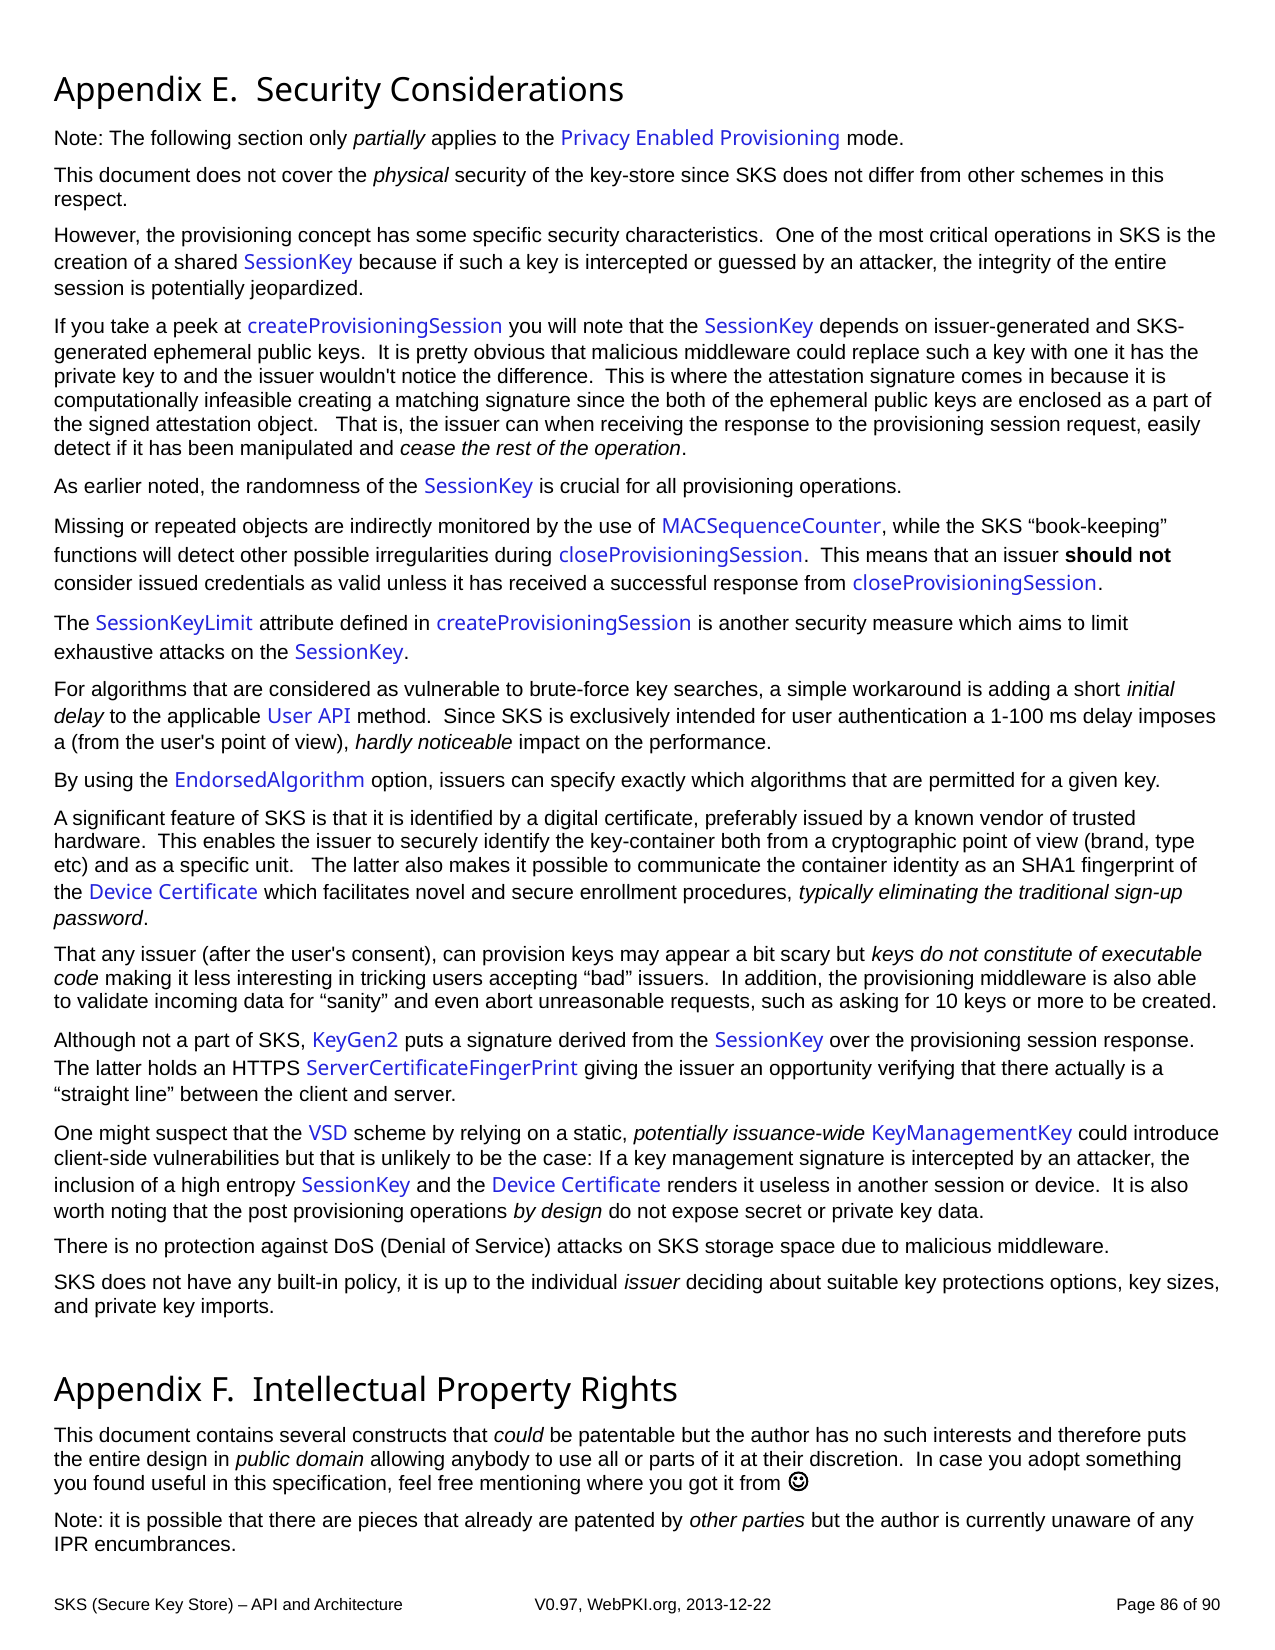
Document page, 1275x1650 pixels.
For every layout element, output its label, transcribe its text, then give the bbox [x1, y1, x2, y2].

subtitle Security Considerations [54, 66, 1221, 111]
text For algorithms that are considered as vulnerable to brute-force key searches, a simple workaround is adding a short initial delay to the applicable User API method. Since SKS is exclusively intended for user authentication a 1-100 ms delay imposes a (from the user's point of view), hardly noticeable impact on the performance. [54, 677, 1221, 753]
text The SessionKeyLimit attribute defined in createProvisioningSession is another security measure which aims to limit exhaustive attacks on the SessionKey. [54, 608, 1221, 665]
text This document contains several constructs that could be patentable but the author has no such interests and therefore puts the entire design in public domain allowing anybody to use all or parts of it at their discretion. In case you adopt something you found useful in this specification, feel free mentioning where you got it from  [54, 1423, 1221, 1496]
text One might suspect that the VSD scheme by relying on a static, potentially issuance-wide KeyManagementKey could introduce client-side vulnerabilities but that is unlikely to be the case: If a key management signature is intercepted by an attacker, the inclusion of a high entropy SessionKey and the Device Certificate renders it useless in another session or device. It is also worth noting that the post provisioning operations by design do not expose secret or private key data. [54, 1118, 1221, 1222]
text If you take a peek at createProvisioningSession you will note that the SessionKey depends on issuer-generated and SKS-generated ephemeral public keys. It is pretty obvious that malicious middleware could replace such a key with one it has the private key to and the issuer wouldn't notice the difference. This is where the attestation signature comes in because it is computationally infeasible creating a matching signature since the both of the ephemeral public keys are enclosed as a part of the signed attestation object. That is, the issuer can when receiving the response to the provisioning session request, easily detect if it has been manipulated and cease the rest of the operation. [54, 311, 1221, 459]
text Note: it is possible that there are pieces that already are patented by other parties but the author is currently unaware of any IPR encumbrances. [54, 1507, 1221, 1555]
text A significant feature of SKS is that it is identified by a digital certificate, preferably issued by a known vendor of trusted hardware. This enables the issuer to securely identify the key-container both from a cryptographic point of view (brand, type etc) and as a specific unit. The latter also makes it possible to communicate the container identity as an SHA1 fingerprint of the Device Certificate which facilitates novel and secure enrollment procedures, typically eliminating the traditional sign-up password. [54, 805, 1221, 930]
text SKS does not have any built-in policy, it is up to the individual issuer deciding about suitable key protections options, key sizes, and private key imports. [54, 1270, 1221, 1318]
text This document does not cover the physical security of the key-store since SKS does not differ from other schemes in this respect. [54, 163, 1221, 211]
text There is no protection against DoS (Denial of Service) attacks on SKS storage space due to malicious middleware. [54, 1234, 1221, 1258]
text By using the EndorsedAlgorithm option, issuers can specify exactly which algorithms that are permitted for a given key. [54, 765, 1221, 794]
subtitle Intellectual Property Rights [54, 1365, 1221, 1411]
text Missing or repeated objects are indirectly monitored by the use of MACSequenceCounter, while the SKS “book-keeping” functions will detect other possible irregularities during closeProvisioningSession. This means that an issuer should not consider issued credentials as valid unless it has received a successful response from closeProvisioningSession. [54, 511, 1221, 597]
text As earlier noted, the randomness of the SessionKey is crucial for all provisioning operations. [54, 471, 1221, 499]
text Although not a part of SKS, KeyGen2 puts a signature derived from the SessionKey over the provisioning session response. The latter holds an HTTPS ServerCertificateFingerPrint giving the issuer an opportunity verifying that there actually is a “straight line” between the client and server. [54, 1025, 1221, 1106]
text That any issuer (after the user's consent), can provision keys may appear a bit scary but keys do not constitute of executable code making it less interesting in tricking users accepting “bad” issuers. In addition, the provisioning middleware is also able to validate incoming data for “sanity” and even abort unreasonable requests, such as asking for 10 keys or more to be created. [54, 941, 1221, 1013]
text However, the provisioning concept has some specific security characteristics. One of the most critical operations in SKS is the creation of a shared SessionKey because if such a key is intercepted or guessed by an attacker, the integrity of the entire session is potentially jeopardized. [54, 223, 1221, 299]
text Note: The following section only partially applies to the Privacy Enabled Provisioning mode. [54, 123, 1221, 152]
